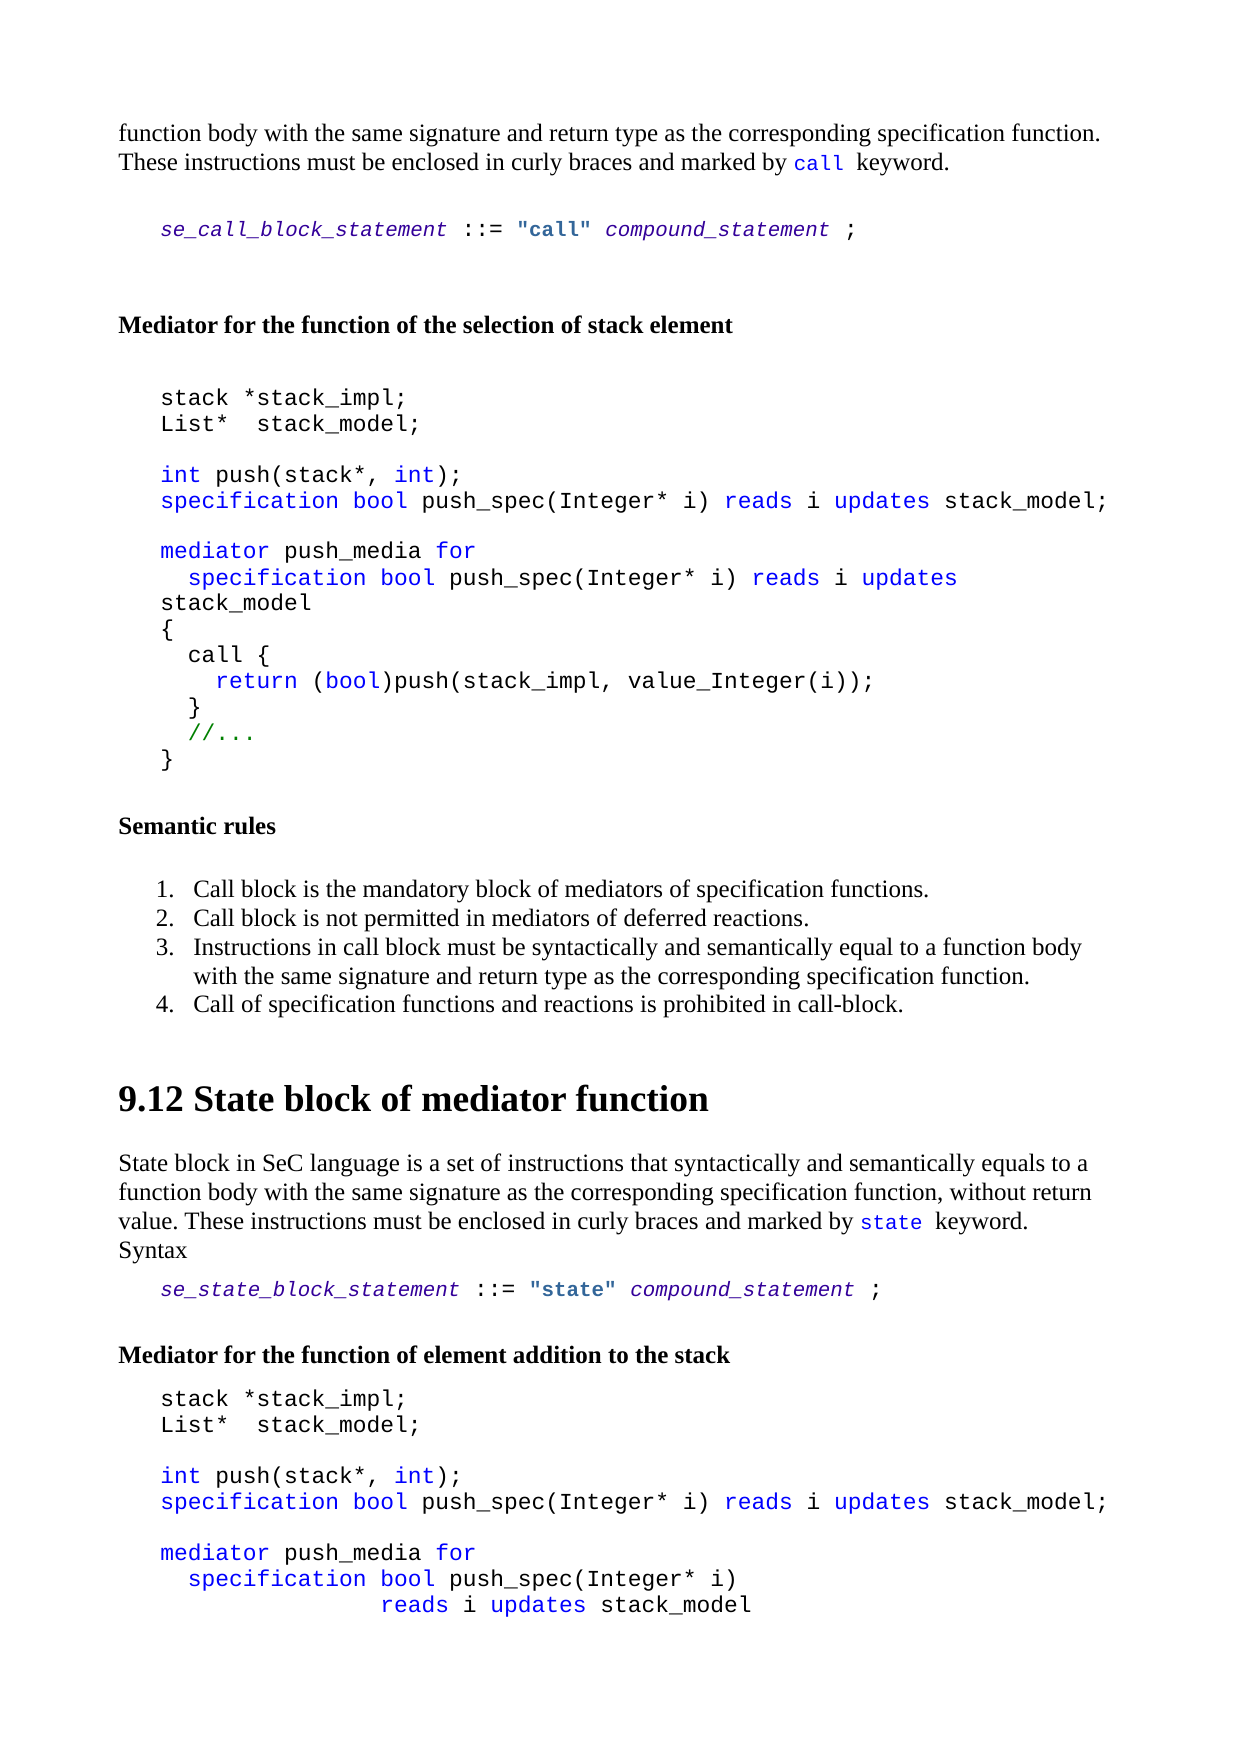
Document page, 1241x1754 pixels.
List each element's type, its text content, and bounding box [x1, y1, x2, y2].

text Syntax [118, 1236, 1122, 1264]
subtitle 9.12 State block of mediator function [118, 1076, 1122, 1119]
text se_state_block_statement ::= "state" compound_statement ; [160, 1277, 1122, 1303]
text int push(stack*, int); specification bool push_spec(Integer* i) reads i updates stack_model; [160, 463, 1122, 515]
list Instructions in call block must be syntactically and semantically equal to a function body with the same signature and return type as the corresponding specification function. [156, 932, 1122, 989]
list Call block is the mandatory block of mediators of specification functions. [156, 874, 1122, 903]
text se_call_block_statement ::= "call" compound_statement ; [160, 218, 1122, 244]
text function body with the same signature and return type as the corresponding specification function. These instructions must be enclosed in curly braces and marked by call keyword. [118, 118, 1122, 176]
text mediator push_media for specification bool push_spec(Integer* i) reads i updates stack_model { call { return (bool)push(stack_impl, value_Integer(i)); } //... } [160, 540, 1122, 773]
subtitle Mediator for the function of the selection of stack element [118, 310, 1122, 339]
text stack *stack_impl; List* stack_model; [160, 386, 1122, 438]
text State block in SeC language is a set of instructions that syntactically and semantically equals to a function body with the same signature as the corresponding specification function, without return value. These instructions must be enclosed in curly braces and marked by state keyword. [118, 1148, 1122, 1236]
list Call of specification functions and reactions is prohibited in call-block. [156, 989, 1122, 1018]
text stack *stack_impl; List* stack_model; [160, 1388, 1122, 1440]
list Call block is not permitted in mediators of deferred reactions. [156, 903, 1122, 932]
subtitle Semantic rules [118, 811, 1122, 839]
subtitle Mediator for the function of element addition to the stack [118, 1340, 1122, 1369]
text int push(stack*, int); specification bool push_spec(Integer* i) reads i updates stack_model; [160, 1465, 1122, 1517]
text mediator push_media for specification bool push_spec(Integer* i) reads i updates stack_model [160, 1542, 1122, 1619]
